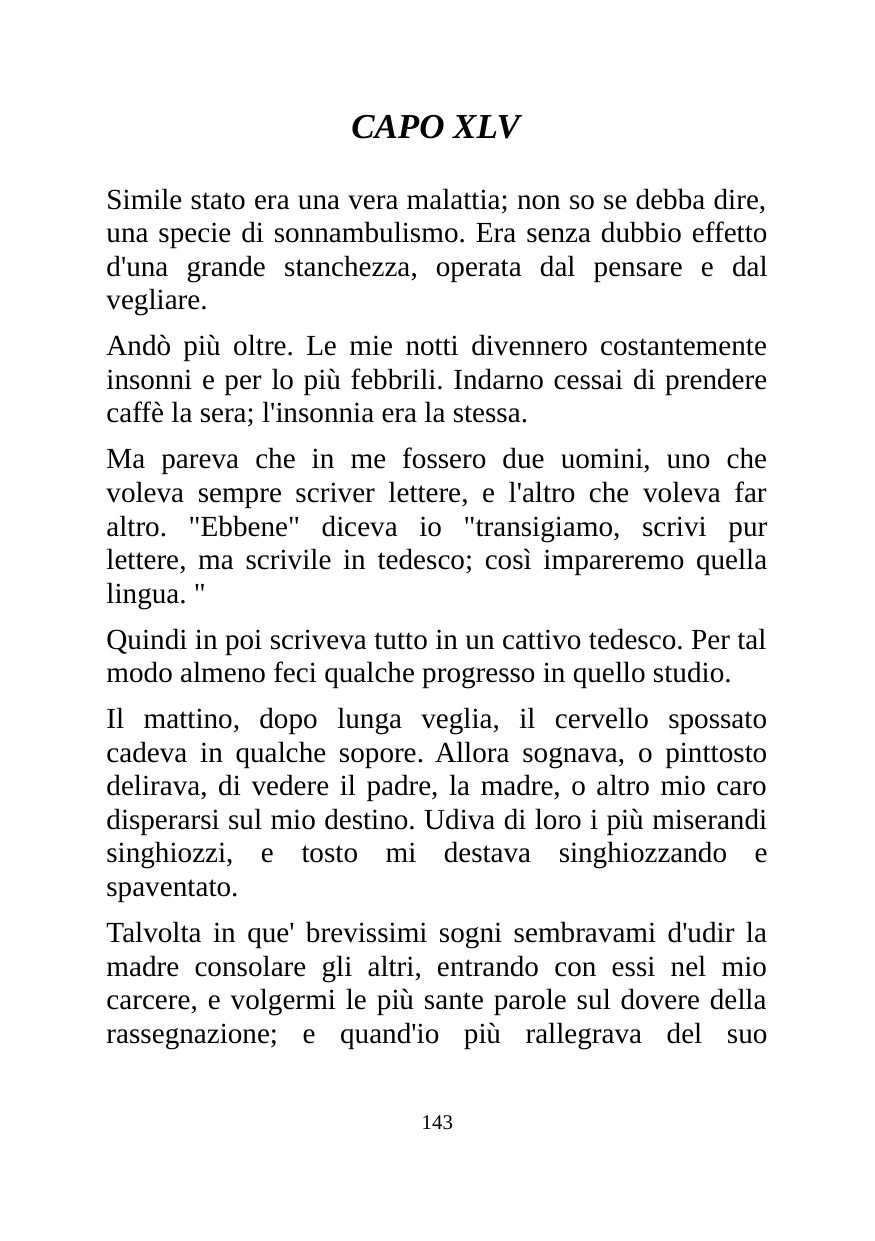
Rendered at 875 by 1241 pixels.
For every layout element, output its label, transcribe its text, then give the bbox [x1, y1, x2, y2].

subtitle CAPO XLV [106, 106, 768, 146]
text Simile stato era una vera malattia; non so se debba dire, una specie di sonnambulismo. Era senza dubbio effetto d'una grande stanchezza, operata dal pensare e dal vegliare. [106, 182, 768, 316]
text Quindi in poi scriveva tutto in un cattivo tedesco. Per tal modo almeno feci qualche progresso in quello studio. [106, 622, 768, 689]
text Andò più oltre. Le mie notti divennero costantemente insonni e per lo più febbrili. Indarno cessai di prendere caffè la sera; l'insonnia era la stessa. [106, 328, 768, 429]
text Ma pareva che in me fossero due uomini, uno che voleva sempre scriver lettere, e l'altro che voleva far altro. "Ebbene" diceva io "transigiamo, scrivi pur lettere, ma scrivile in tedesco; così impareremo quella lingua. " [106, 442, 768, 609]
text Talvolta in que' brevissimi sogni sembravami d'udir la madre consolare gli altri, entrando con essi nel mio carcere, e volgermi le più sante parole sul dovere della rassegnazione; e quand'io più rallegrava del suo [106, 915, 768, 1049]
text Il mattino, dopo lunga veglia, il cervello spossato cadeva in qualche sopore. Allora sognava, o pinttosto delirava, di vedere il padre, la madre, o altro mio caro disperarsi sul mio destino. Udiva di loro i più miserandi singhiozzi, e tosto mi destava singhiozzando e spaventato. [106, 701, 768, 903]
